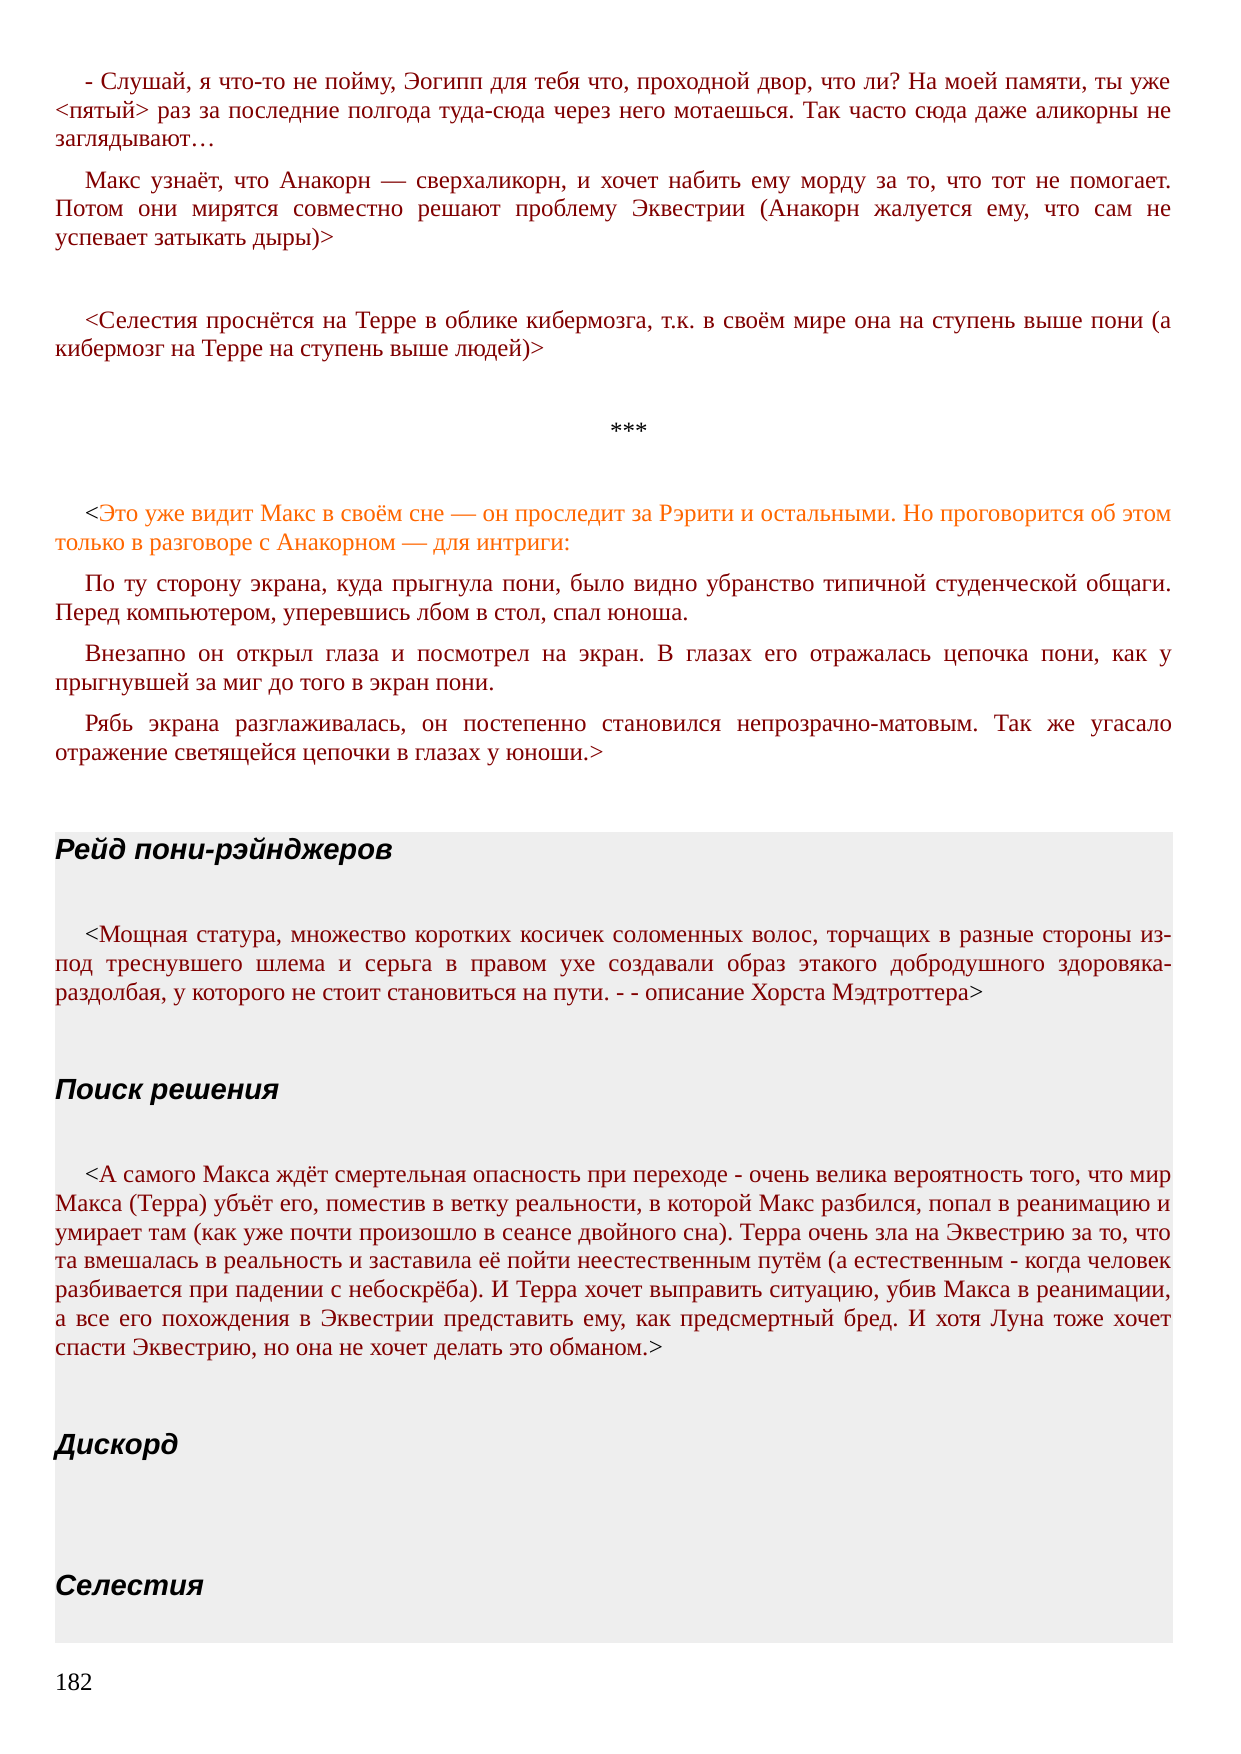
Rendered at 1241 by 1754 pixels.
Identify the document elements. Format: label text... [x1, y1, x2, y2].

subtitle Рейд пони-рэйнджеров [55, 832, 1173, 866]
subtitle Дискорд [55, 1427, 1173, 1460]
text По ту сторону экрана, куда прыгнула пони, было видно убранство типичной студенческой общаги. Перед компьютером, уперевшись лбом в стол, спал юноша. [55, 568, 1173, 626]
subtitle Селестия [55, 1568, 1173, 1601]
subtitle Поиск решения [55, 1072, 1173, 1106]
text <Селестия проснётся на Терре в облике кибермозга, т.к. в своём мире она на ступень выше пони (а кибермозг на Терре на ступень выше людей)> [55, 305, 1173, 362]
text Рябь экрана разглаживалась, он постепенно становился непрозрачно-матовым. Так же угасало отражение светящейся цепочки в глазах у юноши.> [55, 708, 1173, 766]
text Макс узнаёт, что Анакорн — сверхаликорн, и хочет набить ему морду за то, что тот не помогает. Потом они мирятся совместно решают проблему Эквестрии (Анакорн жалуется ему, что сам не успевает затыкать дыры)> [55, 165, 1173, 251]
text Внезапно он открыл глаза и посмотрел на экран. В глазах его отражалась цепочка пони, как у прыгнувшей за миг до того в экран пони. [55, 638, 1173, 696]
text <Это уже видит Макс в своём сне — он проследит за Рэрити и остальными. Но проговорится об этом только в разговоре с Анакорном — для интриги: [55, 498, 1173, 556]
text *** [55, 416, 1173, 445]
text - Слушай, я что-то не пойму, Эогипп для тебя что, проходной двор, что ли? На моей памяти, ты уже <пятый> раз за последние полгода туда-сюда через него мотаешься. Так часто сюда даже аликорны не заглядывают… [55, 66, 1173, 152]
text <Мощная статура, множество коротких косичек соломенных волос, торчащих в разные стороны из-под треснувшего шлема и серьга в правом ухе создавали образ этакого добродушного здоровяка-раздолбая, у которого не стоит становиться на пути. - - описание Хорста Мэдтроттера> [55, 919, 1173, 1006]
text <А самого Макса ждёт смертельная опасность при переходе - очень велика вероятность того, что мир Макса (Терра) убъёт его, поместив в ветку реальности, в которой Макс разбился, попал в реанимацию и умирает там (как уже почти произошло в сеансе двойного сна). Терра очень зла на Эквестрию за то, что та вмешалась в реальность и заставила её пойти неестественным путём (а естественным - когда человек разбивается при падении с небоскрёба). И Терра хочет выправить ситуацию, убив Макса в реанимации, а все его похождения в Эквестрии представить ему, как предсмертный бред. И хотя Луна тоже хочет спасти Эквестрию, но она не хочет делать это обманом.> [55, 1159, 1173, 1361]
